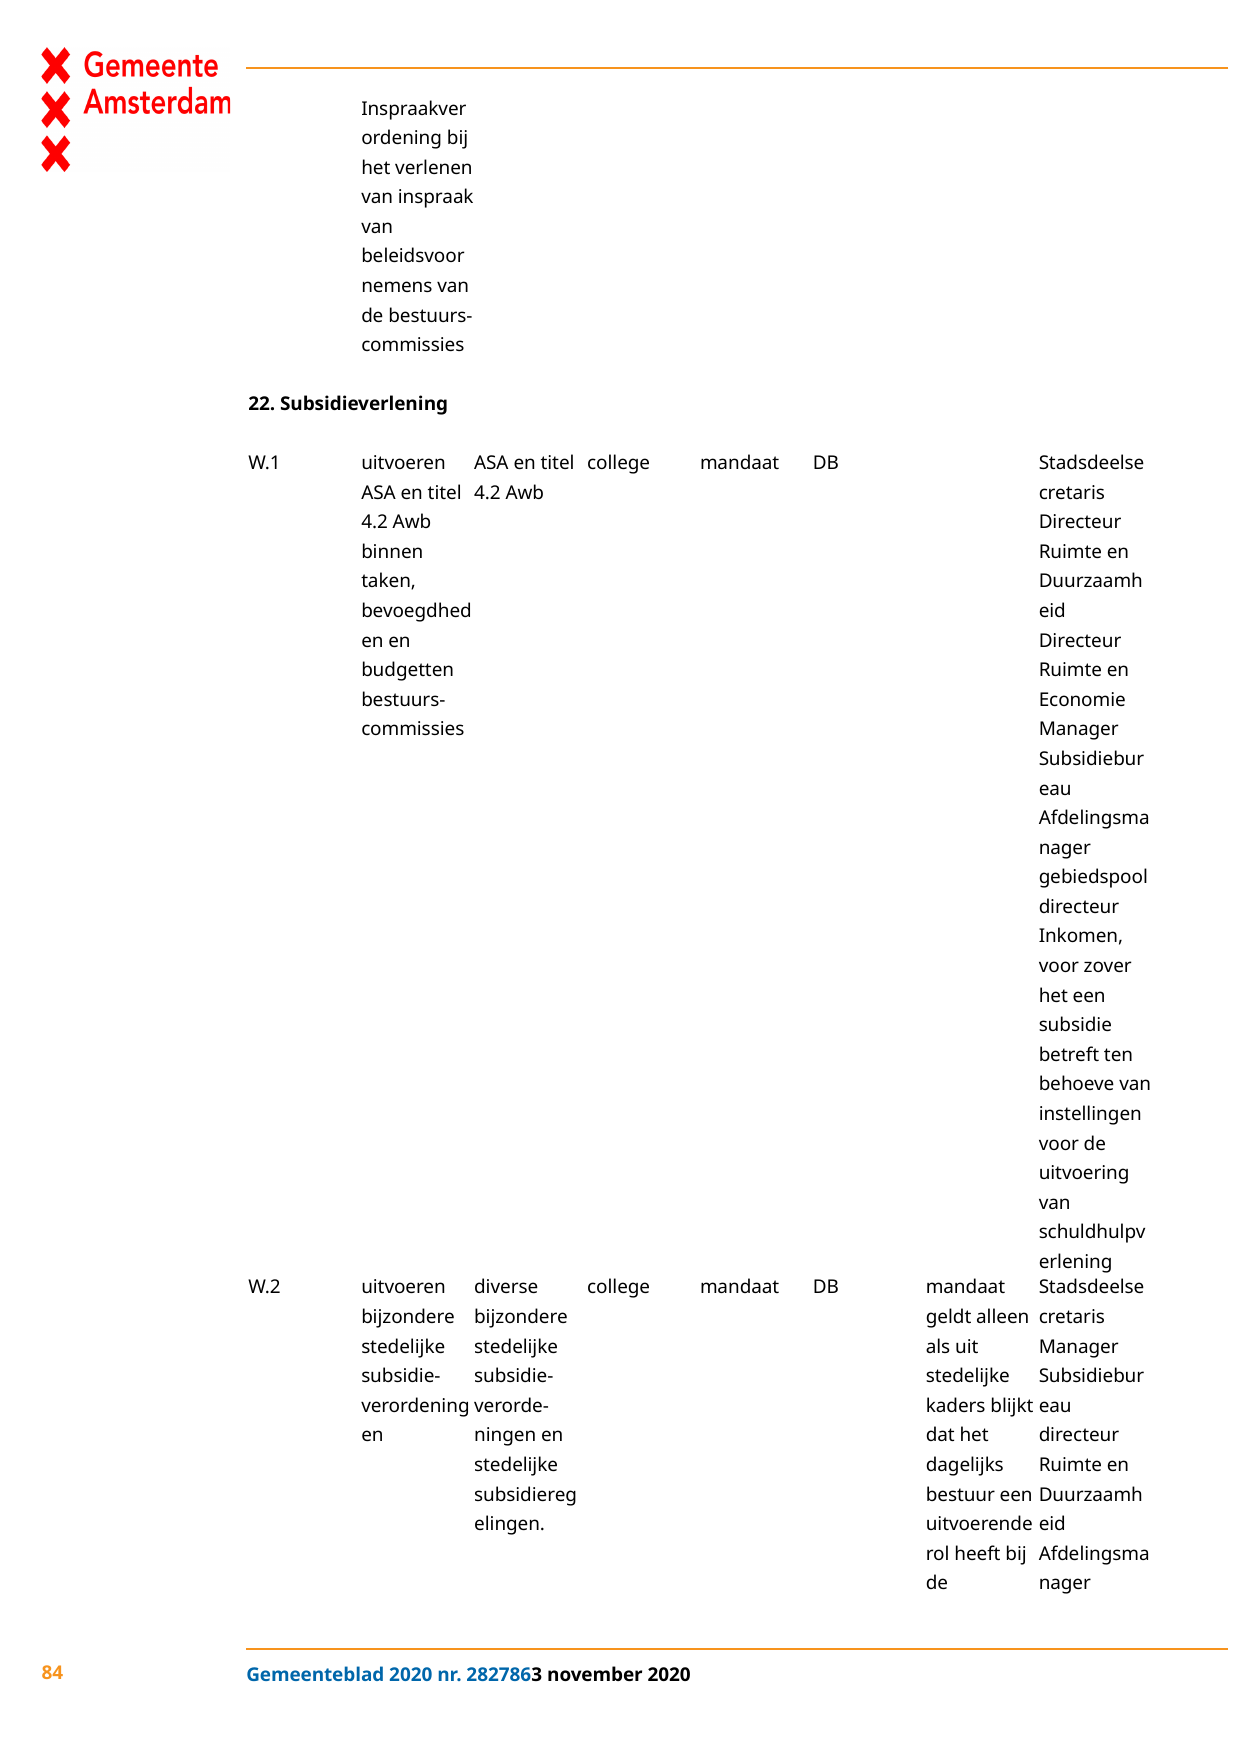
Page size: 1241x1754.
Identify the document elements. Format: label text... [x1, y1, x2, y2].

text 22. Subsidieverlening [248, 390, 1152, 416]
table_header [813, 95, 926, 357]
table_header uitvoeren ASA en titel 4.2 Awb binnen taken, bevoegdheden en budgetten bestuurs-commissies [361, 449, 474, 1274]
table_cell college [587, 1274, 700, 1595]
table_cell diverse bijzondere stedelijke subsidie-verorde-ningen en stedelijke subsidieregelingen. [474, 1274, 587, 1595]
table_header [248, 95, 361, 357]
table_cell uitvoeren bijzondere stedelijke subsidie-verordeningen [361, 1274, 474, 1595]
table_header [700, 95, 813, 357]
picture [41, 47, 231, 172]
table_header Stadsdeelsecretaris Directeur Ruimte en Duurzaamheid Directeur Ruimte en Economie Manager Subsidiebureau Afdelingsmanager gebiedspool directeur Inkomen, voor zover het een subsidie betreft ten behoeve van instellingen voor de uitvoering van schuldhulpverlening [1039, 449, 1152, 1274]
table_cell Stadsdeelsecretaris Manager Subsidiebureau directeur Ruimte en Duurzaamheid Afdelingsmanager [1039, 1274, 1152, 1595]
table_header W.1 [248, 449, 361, 1274]
table_cell DB [813, 1274, 926, 1595]
table_header [926, 449, 1038, 1274]
table_header college [587, 449, 700, 1274]
table_header ASA en titel 4.2 Awb [474, 449, 587, 1274]
table_header [587, 95, 700, 357]
table_header mandaat [700, 449, 813, 1274]
table_header [1039, 95, 1152, 357]
table_cell mandaat geldt alleen als uit stedelijke kaders blijkt dat het dagelijks bestuur een uitvoerende rol heeft bij de [926, 1274, 1038, 1595]
table_header Inspraakverordening bij het verlenen van inspraak van beleidsvoornemens van de bestuurs-commissies [361, 95, 474, 357]
table_cell W.2 [248, 1274, 361, 1595]
table_header [926, 95, 1038, 357]
table_header [474, 95, 587, 357]
table_cell mandaat [700, 1274, 813, 1595]
table_header DB [813, 449, 926, 1274]
